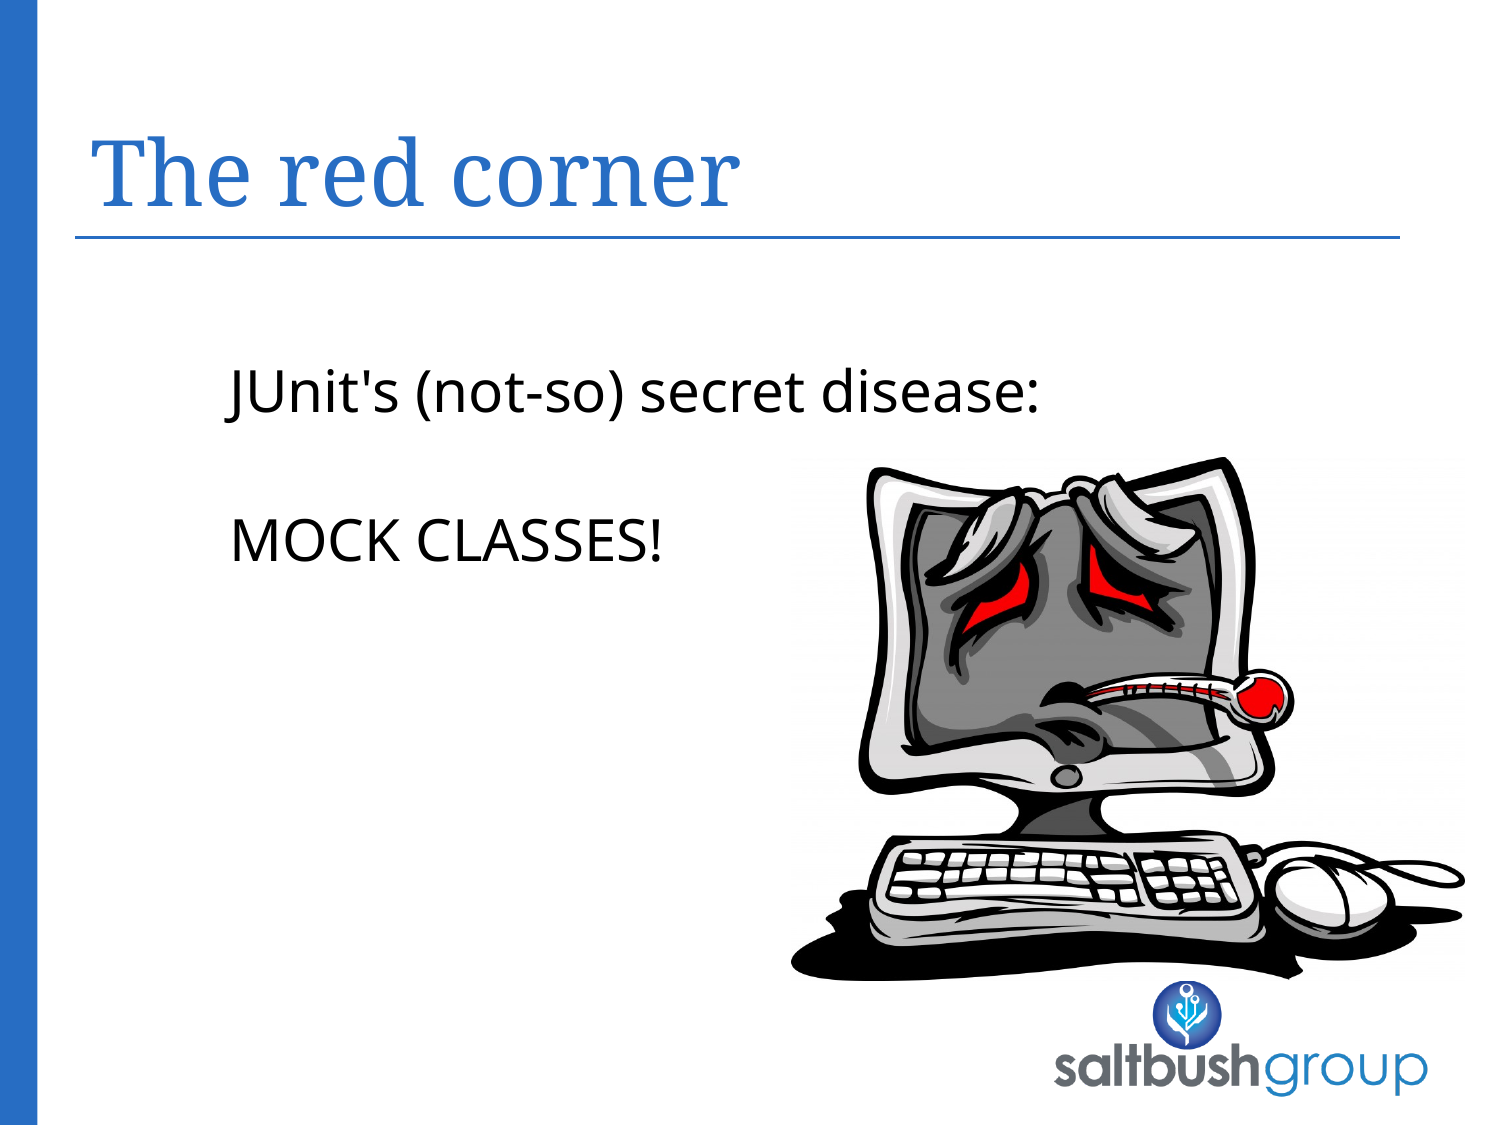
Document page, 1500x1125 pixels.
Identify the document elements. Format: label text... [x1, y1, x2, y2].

list JUnit's (not-so) secret disease: MOCK CLASSES! [129, 354, 1347, 981]
picture [791, 457, 1465, 1102]
title The red corner [75, 45, 1500, 233]
